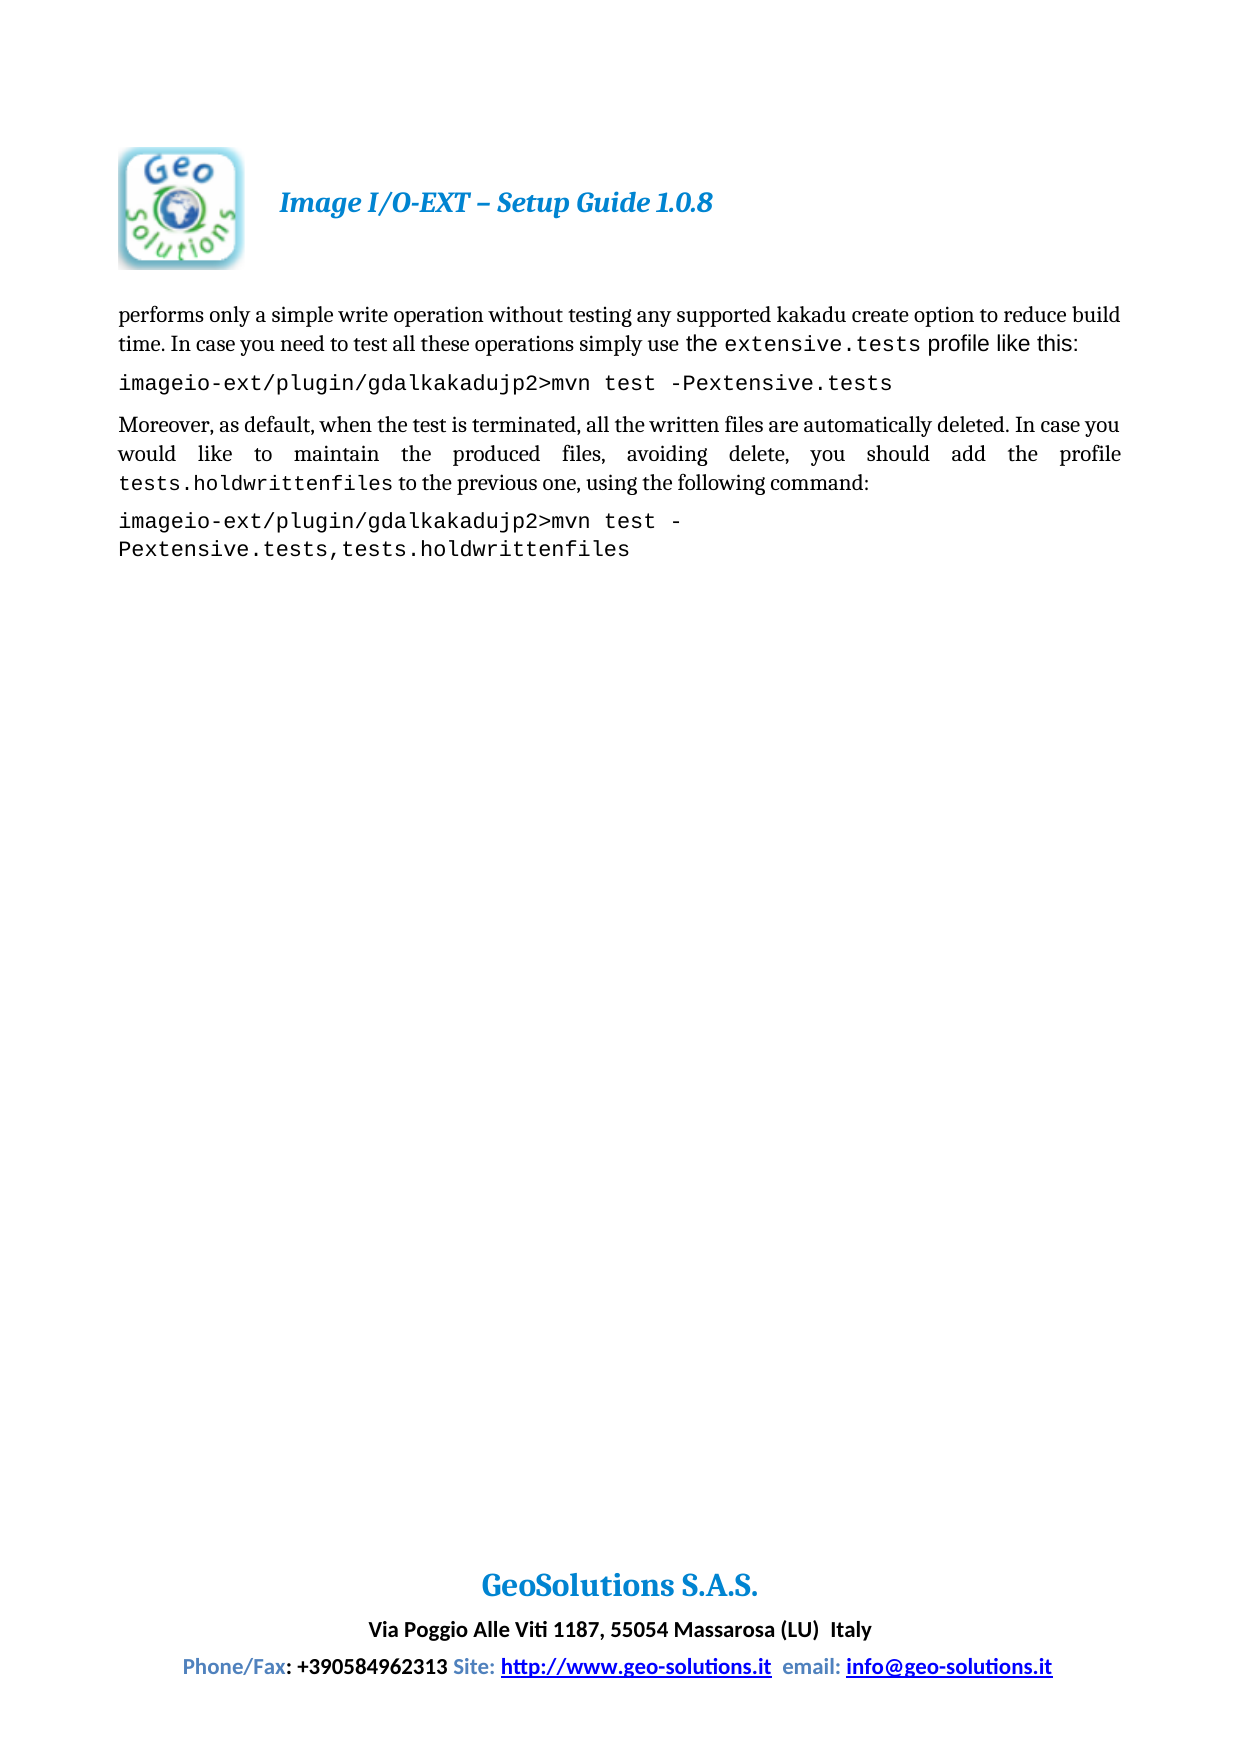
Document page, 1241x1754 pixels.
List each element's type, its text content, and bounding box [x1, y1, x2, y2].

text imageio-ext/plugin/gdalkakadujp2>mvn test -Pextensive.tests [118, 372, 1122, 397]
text performs only a simple write operation without testing any supported kakadu create option to reduce build time. In case you need to test all these operations simply use the extensive.tests profile like this: [118, 302, 1122, 358]
text imageio-ext/plugin/gdalkakadujp2>mvn test -Pextensive.tests,tests.holdwrittenfiles [118, 511, 1122, 562]
picture [118, 147, 245, 270]
text Moreover, as default, when the test is terminated, all the written files are automatically deleted. In case you would like to maintain the produced files, avoiding delete, you should add the profile tests.holdwrittenfiles to the previous one, using the following command: [118, 411, 1122, 496]
